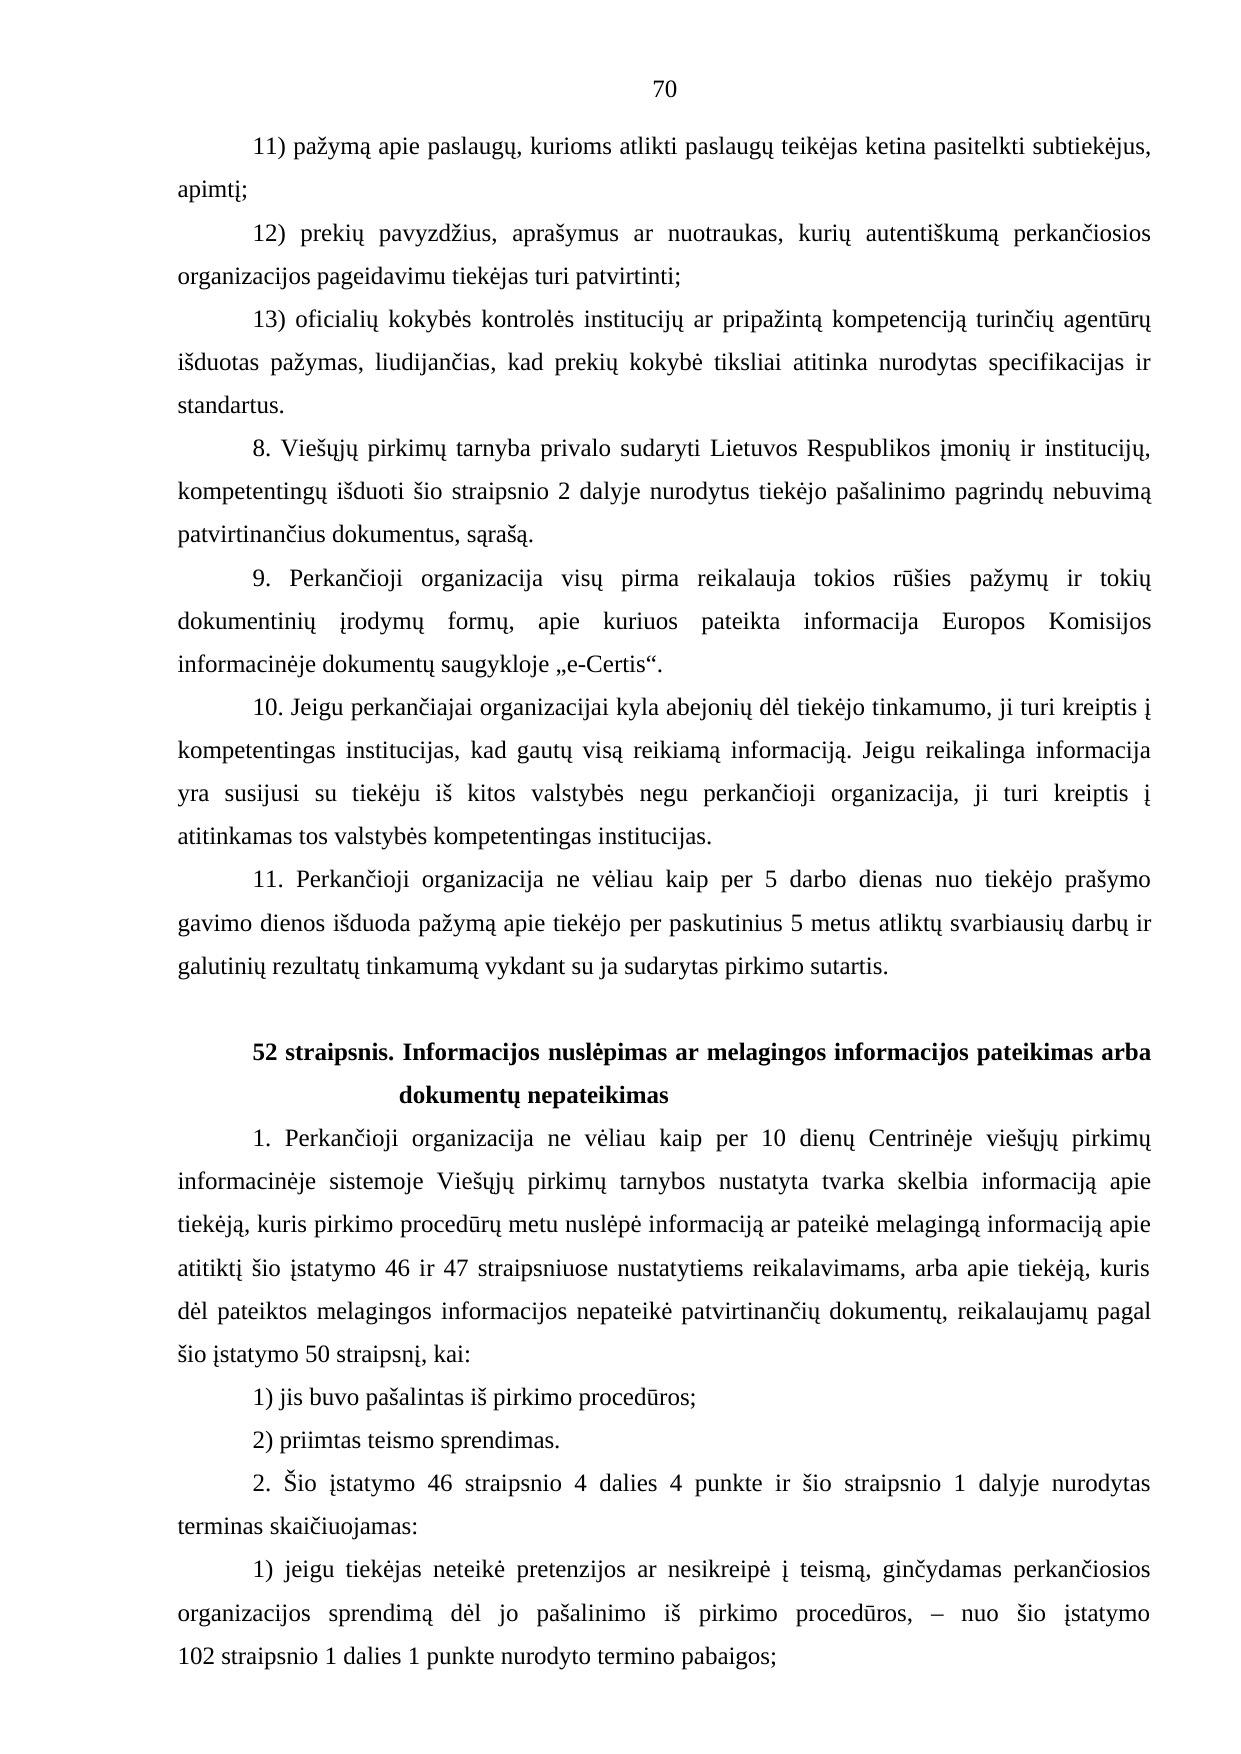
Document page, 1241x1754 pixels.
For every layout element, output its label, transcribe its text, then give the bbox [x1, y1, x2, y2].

text 1) jis buvo pašalintas iš pirkimo procedūros; [177, 1382, 1152, 1411]
text 13) oficialių kokybės kontrolės institucijų ar pripažintą kompetenciją turinčių agentūrų išduotas pažymas, liudijančias, kad prekių kokybė tiksliai atitinka nurodytas specifikacijas ir standartus. [177, 304, 1152, 419]
text 1. Perkančioji organizacija ne vėliau kaip per 10 dienų Centrinėje viešųjų pirkimų informacinėje sistemoje Viešųjų pirkimų tarnybos nustatyta tvarka skelbia informaciją apie tiekėją, kuris pirkimo procedūrų metu nuslėpė informaciją ar pateikė melagingą informaciją apie atitiktį šio įstatymo 46 ir 47 straipsniuose nustatytiems reikalavimams, arba apie tiekėją, kuris dėl pateiktos melagingos informacijos nepateikė patvirtinančių dokumentų, reikalaujamų pagal šio įstatymo 50 straipsnį, kai: [177, 1123, 1152, 1368]
text 10. Jeigu perkančiajai organizacijai kyla abejonių dėl tiekėjo tinkamumo, ji turi kreiptis į kompetentingas institucijas, kad gautų visą reikiamą informaciją. Jeigu reikalinga informacija yra susijusi su tiekėju iš kitos valstybės negu perkančioji organizacija, ji turi kreiptis į atitinkamas tos valstybės kompetentingas institucijas. [177, 692, 1152, 850]
text 2. Šio įstatymo 46 straipsnio 4 dalies 4 punkte ir šio straipsnio 1 dalyje nurodytas terminas skaičiuojamas: [177, 1468, 1152, 1540]
text 2) priimtas teismo sprendimas. [177, 1425, 1152, 1454]
text 12) prekių pavyzdžius, aprašymus ar nuotraukas, kurių autentiškumą perkančiosios organizacijos pageidavimu tiekėjas turi patvirtinti; [177, 218, 1152, 289]
text 1) jeigu tiekėjas neteikė pretenzijos ar nesikreipė į teismą, ginčydamas perkančiosios organizacijos sprendimą dėl jo pašalinimo iš pirkimo procedūros, – nuo šio įstatymo 102 straipsnio 1 dalies 1 punkte nurodyto termino pabaigos; [177, 1554, 1152, 1669]
text 11. Perkančioji organizacija ne vėliau kaip per 5 darbo dienas nuo tiekėjo prašymo gavimo dienos išduoda pažymą apie tiekėjo per paskutinius 5 metus atliktų svarbiausių darbų ir galutinių rezultatų tinkamumą vykdant su ja sudarytas pirkimo sutartis. [177, 864, 1152, 979]
text 52 straipsnis. Informacijos nuslėpimas ar melagingos informacijos pateikimas arba dokumentų nepateikimas [252, 1037, 1152, 1109]
text 9. Perkančioji organizacija visų pirma reikalauja tokios rūšies pažymų ir tokių dokumentinių įrodymų formų, apie kuriuos pateikta informacija Europos Komisijos informacinėje dokumentų saugykloje „e-Certis“. [177, 563, 1152, 678]
text 11) pažymą apie paslaugų, kurioms atlikti paslaugų teikėjas ketina pasitelkti subtiekėjus, apimtį; [177, 131, 1152, 203]
text 8. Viešųjų pirkimų tarnyba privalo sudaryti Lietuvos Respublikos įmonių ir institucijų, kompetentingų išduoti šio straipsnio 2 dalyje nurodytus tiekėjo pašalinimo pagrindų nebuvimą patvirtinančius dokumentus, sąrašą. [177, 433, 1152, 548]
